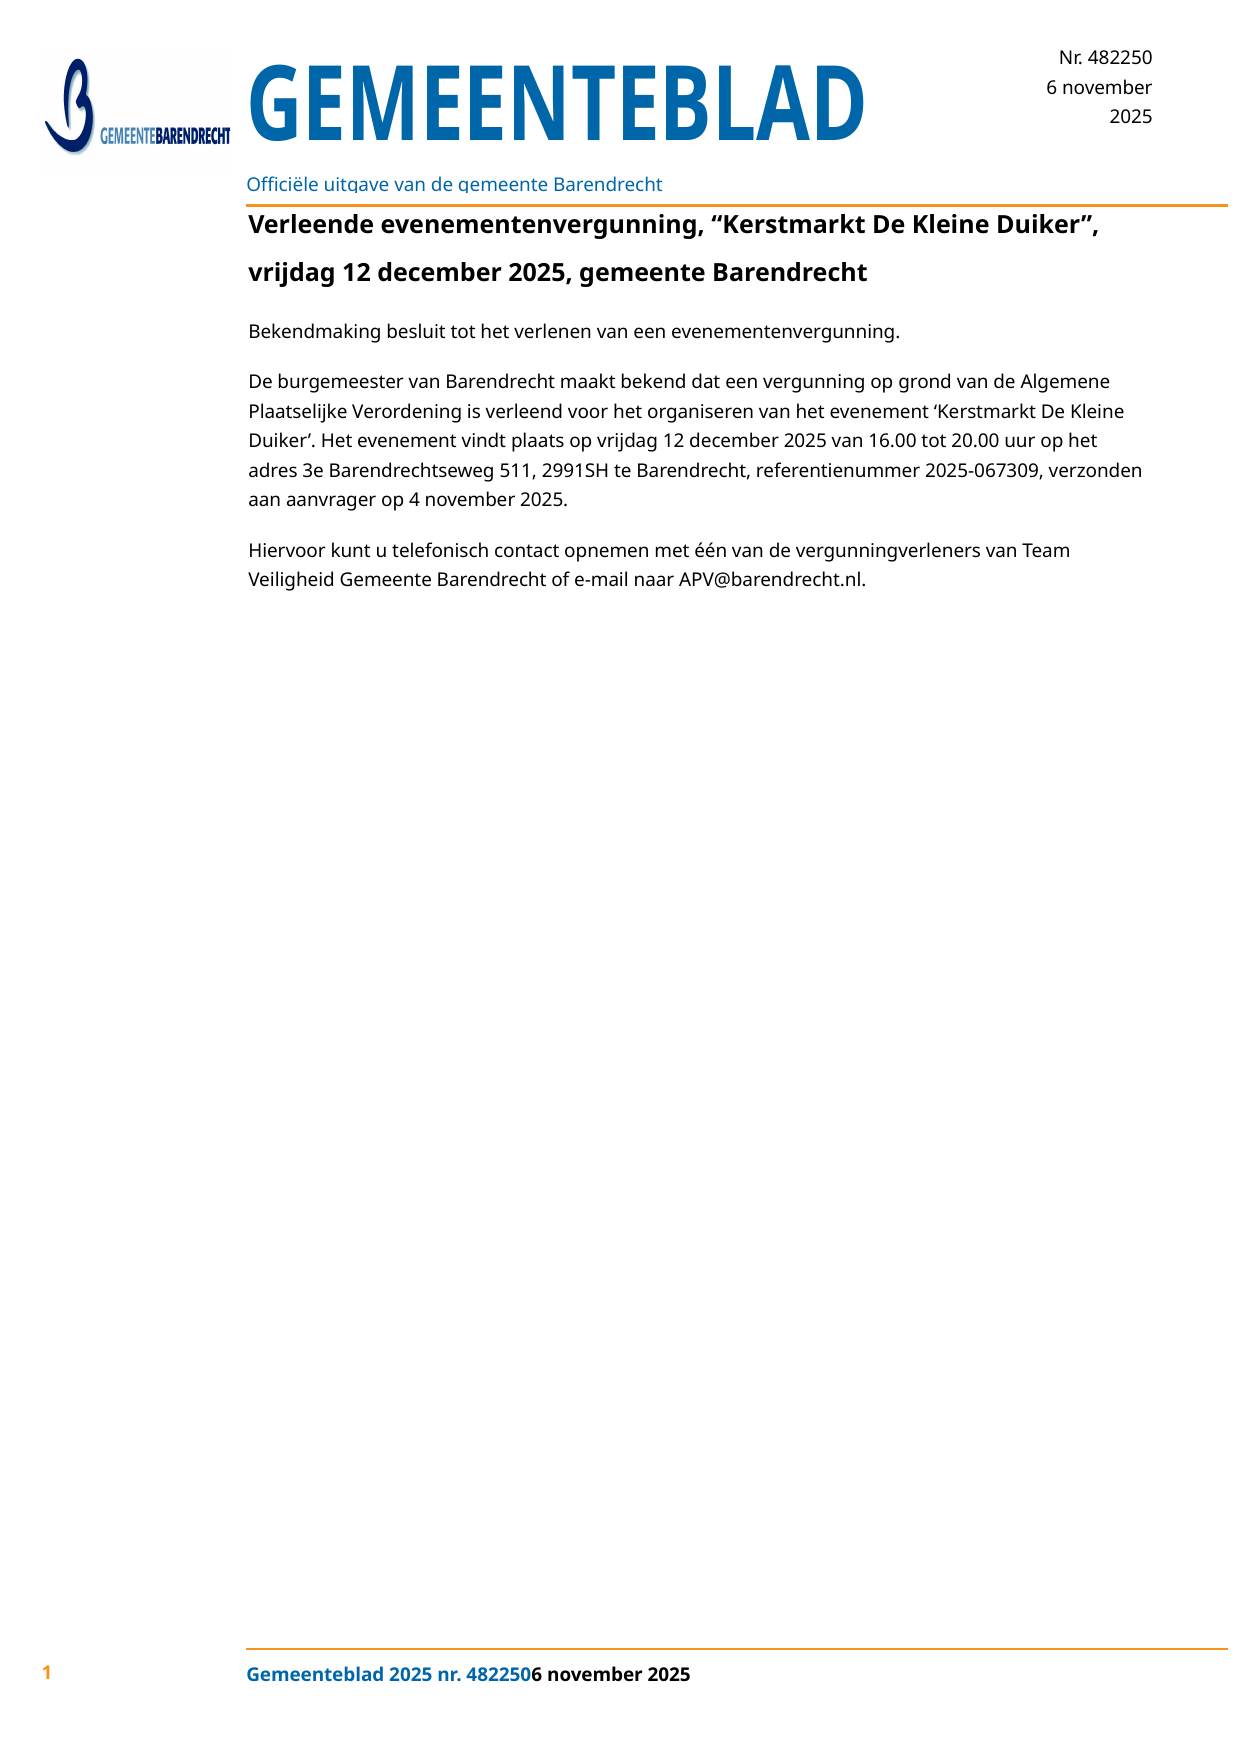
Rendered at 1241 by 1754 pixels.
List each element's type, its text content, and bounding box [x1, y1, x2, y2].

picture [41, 47, 231, 172]
text Verleende evenementenvergunning, “Kerstmarkt De Kleine Duiker”, vrijdag 12 december 2025, gemeente Barendrecht [248, 207, 1152, 288]
text De burgemeester van Barendrecht maakt bekend dat een vergunning op grond van de Algemene Plaatselijke Verordening is verleend voor het organiseren van het evenement ‘Kerstmarkt De Kleine Duiker’. Het evenement vindt plaats op vrijdag 12 december 2025 van 16.00 tot 20.00 uur op het adres 3e Barendrechtseweg 511, 2991SH te Barendrecht, referentienummer 2025-067309, verzonden aan aanvrager op 4 november 2025. [248, 368, 1152, 512]
text Hiervoor kunt u telefonisch contact opnemen met één van de vergunningverleners van Team Veiligheid Gemeente Barendrecht of e-mail naar APV@barendrecht.nl. [248, 537, 1152, 592]
text Bekendmaking besluit tot het verlenen van een evenementenvergunning. [248, 318, 1152, 344]
